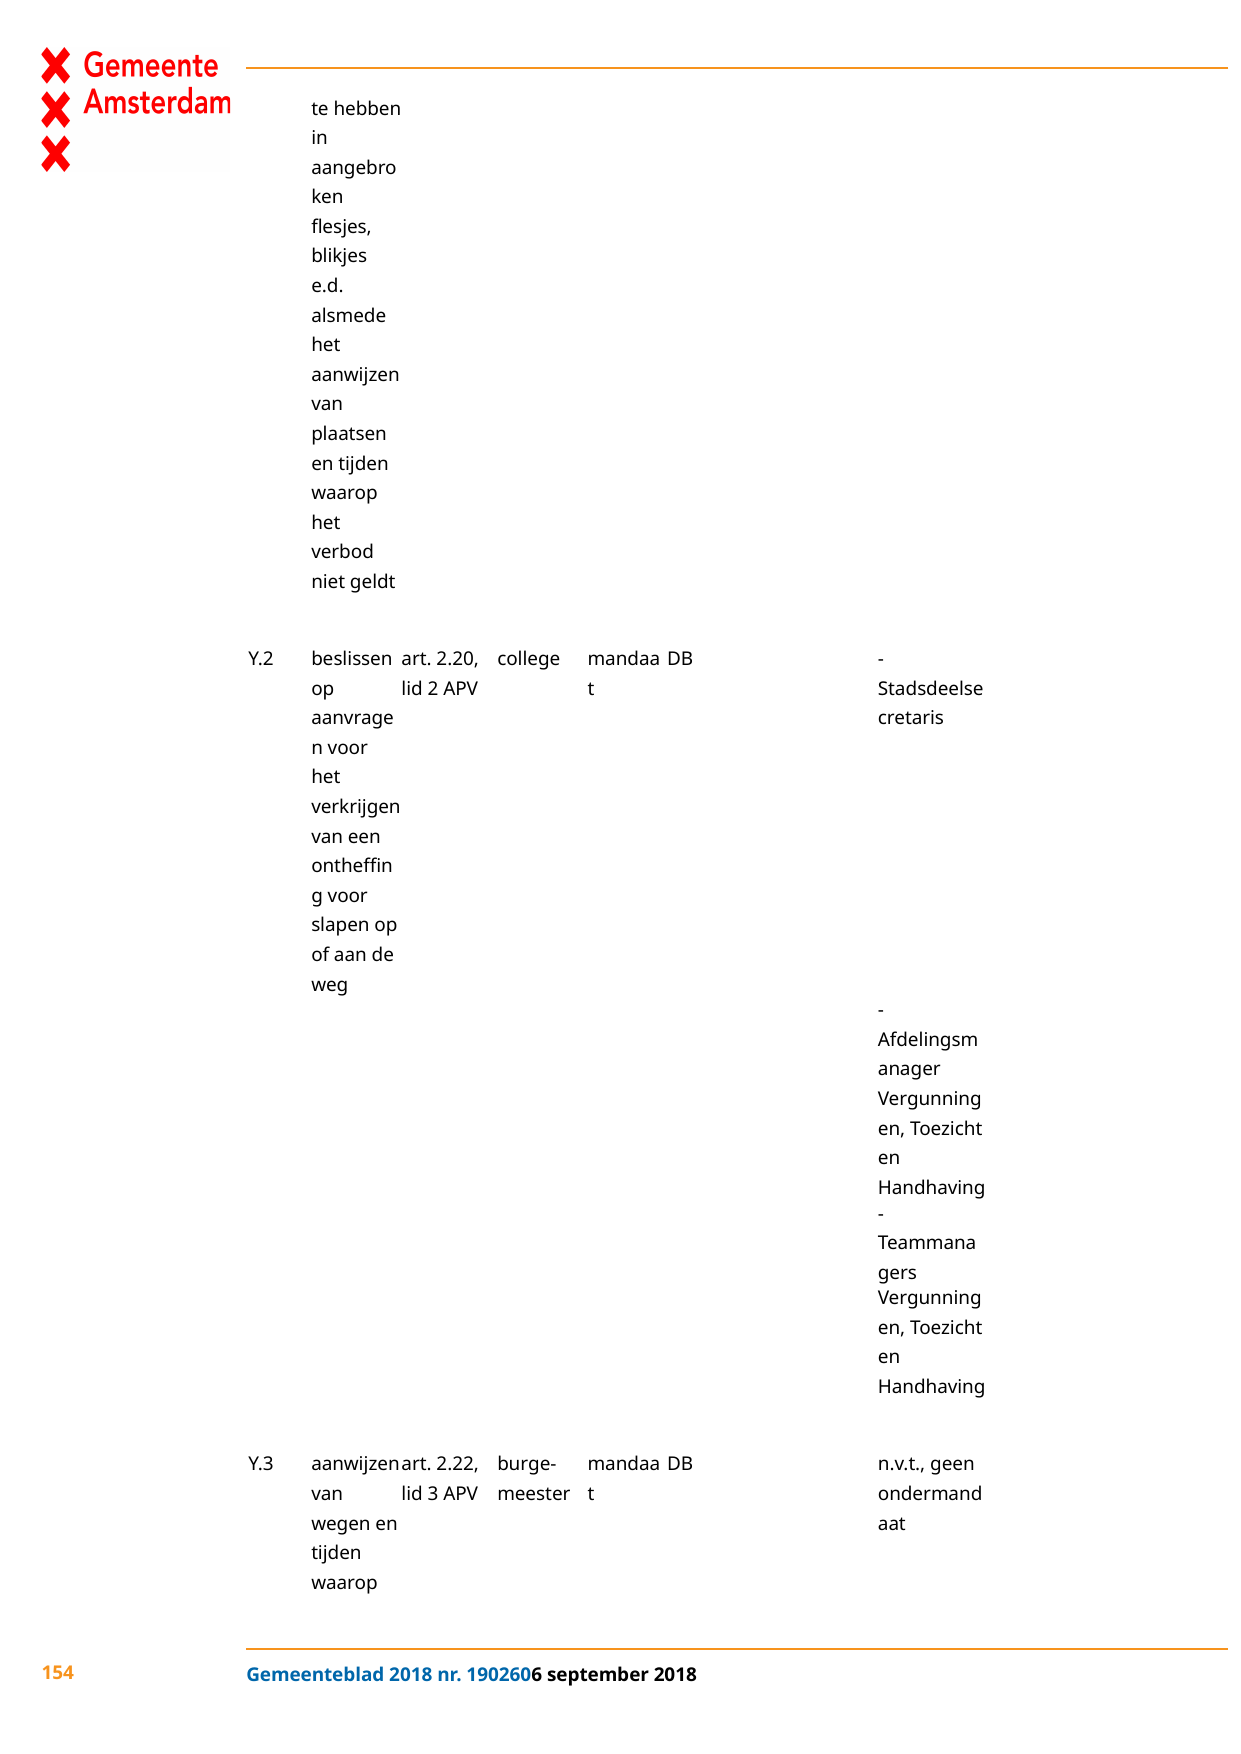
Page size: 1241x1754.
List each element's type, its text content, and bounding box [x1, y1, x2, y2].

table_cell [667, 620, 730, 645]
table_cell [987, 1399, 1069, 1425]
table_cell [248, 996, 311, 1200]
table_cell [588, 95, 667, 594]
table_cell [730, 1285, 878, 1399]
table_cell college [497, 645, 587, 996]
table_cell [311, 1285, 401, 1399]
table_cell [667, 1399, 730, 1425]
table_cell [1069, 1425, 1152, 1451]
table_cell te hebben in aangebroken flesjes, blikjes e.d. alsmede het aanwijzen van plaatsen en tijden waarop het verbod niet geldt [311, 95, 401, 594]
table_cell [878, 594, 987, 619]
table_cell [878, 95, 987, 594]
table_cell [730, 996, 878, 1200]
table_cell - Teammanagers [878, 1200, 987, 1284]
table_cell [1069, 620, 1152, 645]
table_cell [248, 594, 311, 619]
table_cell [311, 996, 401, 1200]
table_cell [497, 594, 587, 619]
table_cell [730, 1399, 878, 1425]
table_cell [401, 594, 497, 619]
table_cell [401, 1200, 497, 1284]
table_cell [1069, 1451, 1152, 1594]
table_cell [311, 1425, 401, 1451]
table_cell [588, 594, 667, 619]
table_cell aanwijzen van wegen en tijden waarop [311, 1451, 401, 1594]
table_cell [730, 1200, 878, 1284]
table_cell [1069, 1285, 1152, 1399]
table_cell [497, 95, 587, 594]
table_cell [248, 1285, 311, 1399]
table_cell [248, 95, 311, 594]
table_cell [730, 95, 878, 594]
table_cell [1069, 996, 1152, 1200]
table_cell [248, 1425, 311, 1451]
table_cell [248, 620, 311, 645]
table_cell [730, 620, 878, 645]
table_cell [667, 1285, 730, 1399]
table_cell Y.2 [248, 645, 311, 996]
table_cell [730, 594, 878, 619]
table_cell [878, 620, 987, 645]
table_cell art. 2.22, lid 3 APV [401, 1451, 497, 1594]
table_cell [248, 1399, 311, 1425]
table_cell [987, 1285, 1069, 1399]
table_cell [667, 1425, 730, 1451]
table_cell [401, 996, 497, 1200]
table_cell [987, 95, 1069, 594]
table_cell [730, 645, 878, 996]
table_cell Vergunningen, Toezicht en Handhaving [878, 1285, 987, 1399]
table_cell [401, 1425, 497, 1451]
table_cell [1069, 645, 1152, 996]
table_cell mandaat [588, 645, 667, 996]
table_cell [401, 1285, 497, 1399]
table_cell art. 2.20, lid 2 APV [401, 645, 497, 996]
table_cell [311, 594, 401, 619]
table_cell [667, 1200, 730, 1284]
table_cell [588, 1285, 667, 1399]
table_cell [588, 1425, 667, 1451]
table_cell [401, 95, 497, 594]
table_cell Y.3 [248, 1451, 311, 1594]
table_cell - Afdelingsmanager Vergunningen, Toezicht en Handhaving [878, 996, 987, 1200]
table_cell [497, 1200, 587, 1284]
table_cell [730, 1451, 878, 1594]
table_cell [878, 1399, 987, 1425]
table_cell [401, 620, 497, 645]
table_cell [987, 594, 1069, 619]
table_cell [588, 1200, 667, 1284]
table_cell [1069, 95, 1152, 594]
table_cell [1069, 1200, 1152, 1284]
table_cell [987, 996, 1069, 1200]
table_cell [987, 1451, 1069, 1594]
table_cell [987, 645, 1069, 996]
table_cell [987, 1200, 1069, 1284]
table_cell [987, 620, 1069, 645]
table_cell n.v.t., geen ondermandaat [878, 1451, 987, 1594]
table_cell [878, 1425, 987, 1451]
table_cell burge-meester [497, 1451, 587, 1594]
table_cell [987, 1425, 1069, 1451]
table_cell mandaat [588, 1451, 667, 1594]
table_cell DB [667, 645, 730, 996]
table_cell [497, 620, 587, 645]
table_cell [497, 1285, 587, 1399]
table_cell DB [667, 1451, 730, 1594]
table_cell [667, 95, 730, 594]
table_cell [497, 1399, 587, 1425]
table_cell - Stadsdeelsecretaris [878, 645, 987, 996]
table_cell [730, 1425, 878, 1451]
table_cell [1069, 594, 1152, 619]
table_cell [588, 996, 667, 1200]
table_cell [311, 620, 401, 645]
table_cell [248, 1200, 311, 1284]
table_cell [401, 1399, 497, 1425]
table_cell [667, 594, 730, 619]
table_cell [588, 1399, 667, 1425]
picture [41, 47, 231, 172]
table_cell beslissen op aanvragen voor het verkrijgen van een ontheffing voor slapen op of aan de weg [311, 645, 401, 996]
table_cell [497, 996, 587, 1200]
table_cell [311, 1200, 401, 1284]
table_cell [588, 620, 667, 645]
table_cell [667, 996, 730, 1200]
table_cell [311, 1399, 401, 1425]
table_cell [1069, 1399, 1152, 1425]
table_cell [497, 1425, 587, 1451]
